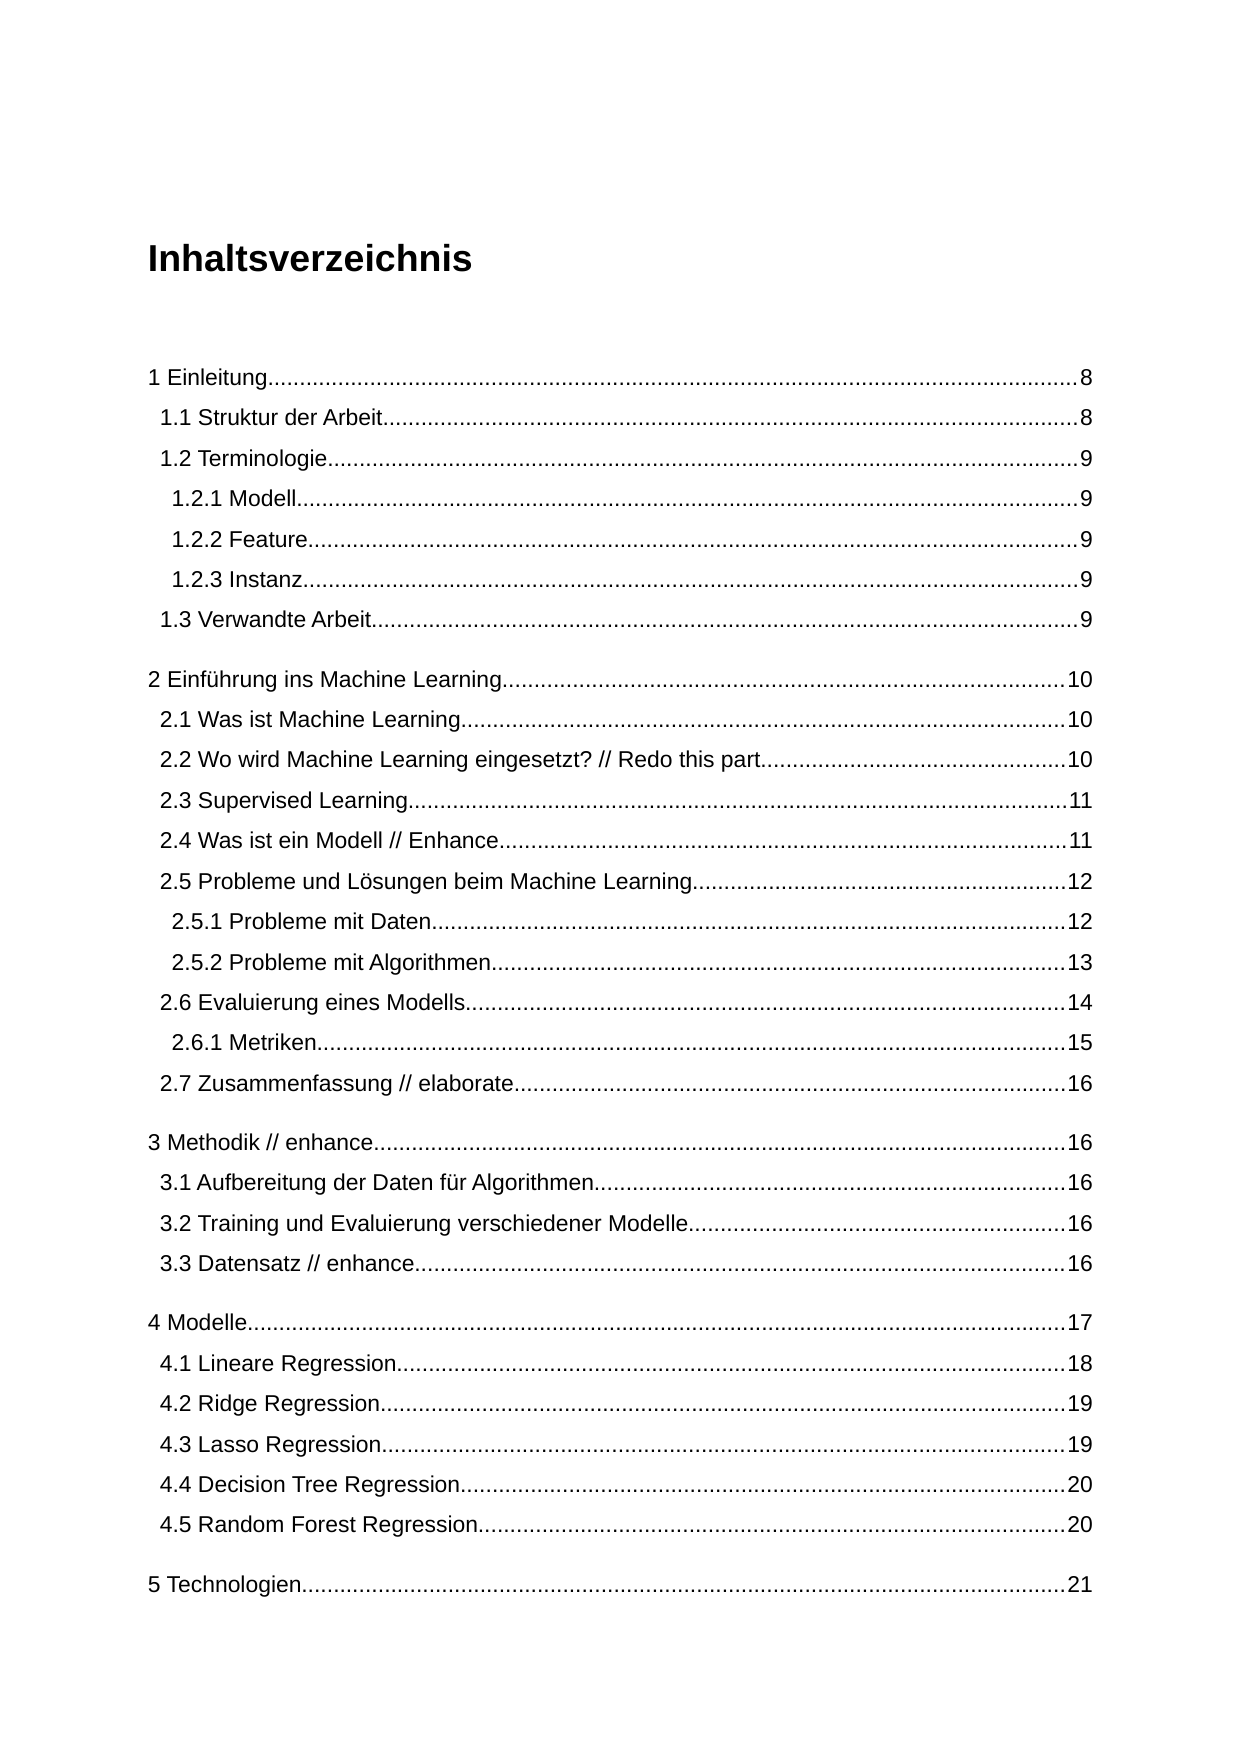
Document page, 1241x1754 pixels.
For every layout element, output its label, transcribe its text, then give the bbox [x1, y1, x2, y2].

text 4.5 Random Forest Regression 20 [159, 1511, 1092, 1538]
text 5 Technologien 21 [148, 1571, 1092, 1597]
text 1.2.2 Feature 9 [171, 526, 1092, 552]
text 3 Methodik // enhance 16 [148, 1129, 1092, 1155]
text 2.5.1 Probleme mit Daten 12 [171, 908, 1092, 934]
text 2.7 Zusammenfassung // elaborate 16 [159, 1070, 1092, 1096]
text Inhaltsverzeichnis [148, 236, 1092, 279]
text 3.3 Datensatz // enhance 16 [159, 1250, 1092, 1277]
text 2.6.1 Metriken 15 [171, 1029, 1092, 1056]
text 2 Einführung ins Machine Learning 10 [148, 666, 1092, 692]
text 4.2 Ridge Regression 19 [159, 1390, 1092, 1417]
text 1.2 Terminologie 9 [159, 445, 1092, 471]
text 3.1 Aufbereitung der Daten für Algorithmen 16 [159, 1169, 1092, 1196]
text 2.3 Supervised Learning 11 [159, 787, 1092, 813]
text 4.3 Lasso Regression 19 [159, 1431, 1092, 1457]
text 2.5 Probleme und Lösungen beim Machine Learning 12 [159, 868, 1092, 894]
text 1.2.1 Modell 9 [171, 485, 1092, 512]
text 2.4 Was ist ein Modell // Enhance 11 [159, 827, 1092, 854]
text 2.2 Wo wird Machine Learning eingesetzt? // Redo this part 10 [159, 746, 1092, 773]
text 4 Modelle 17 [148, 1309, 1092, 1336]
text 1.1 Struktur der Arbeit 8 [159, 404, 1092, 431]
text 4.1 Lineare Regression 18 [159, 1350, 1092, 1376]
text 1.2.3 Instanz 9 [171, 566, 1092, 592]
text 1.3 Verwandte Arbeit 9 [159, 606, 1092, 633]
text 2.5.2 Probleme mit Algorithmen 13 [171, 948, 1092, 975]
text 1 Einleitung 8 [148, 364, 1092, 390]
text 2.6 Evaluierung eines Modells 14 [159, 989, 1092, 1015]
text 4.4 Decision Tree Regression 20 [159, 1471, 1092, 1497]
text 2.1 Was ist Machine Learning 10 [159, 706, 1092, 732]
text 3.2 Training und Evaluierung verschiedener Modelle 16 [159, 1210, 1092, 1236]
